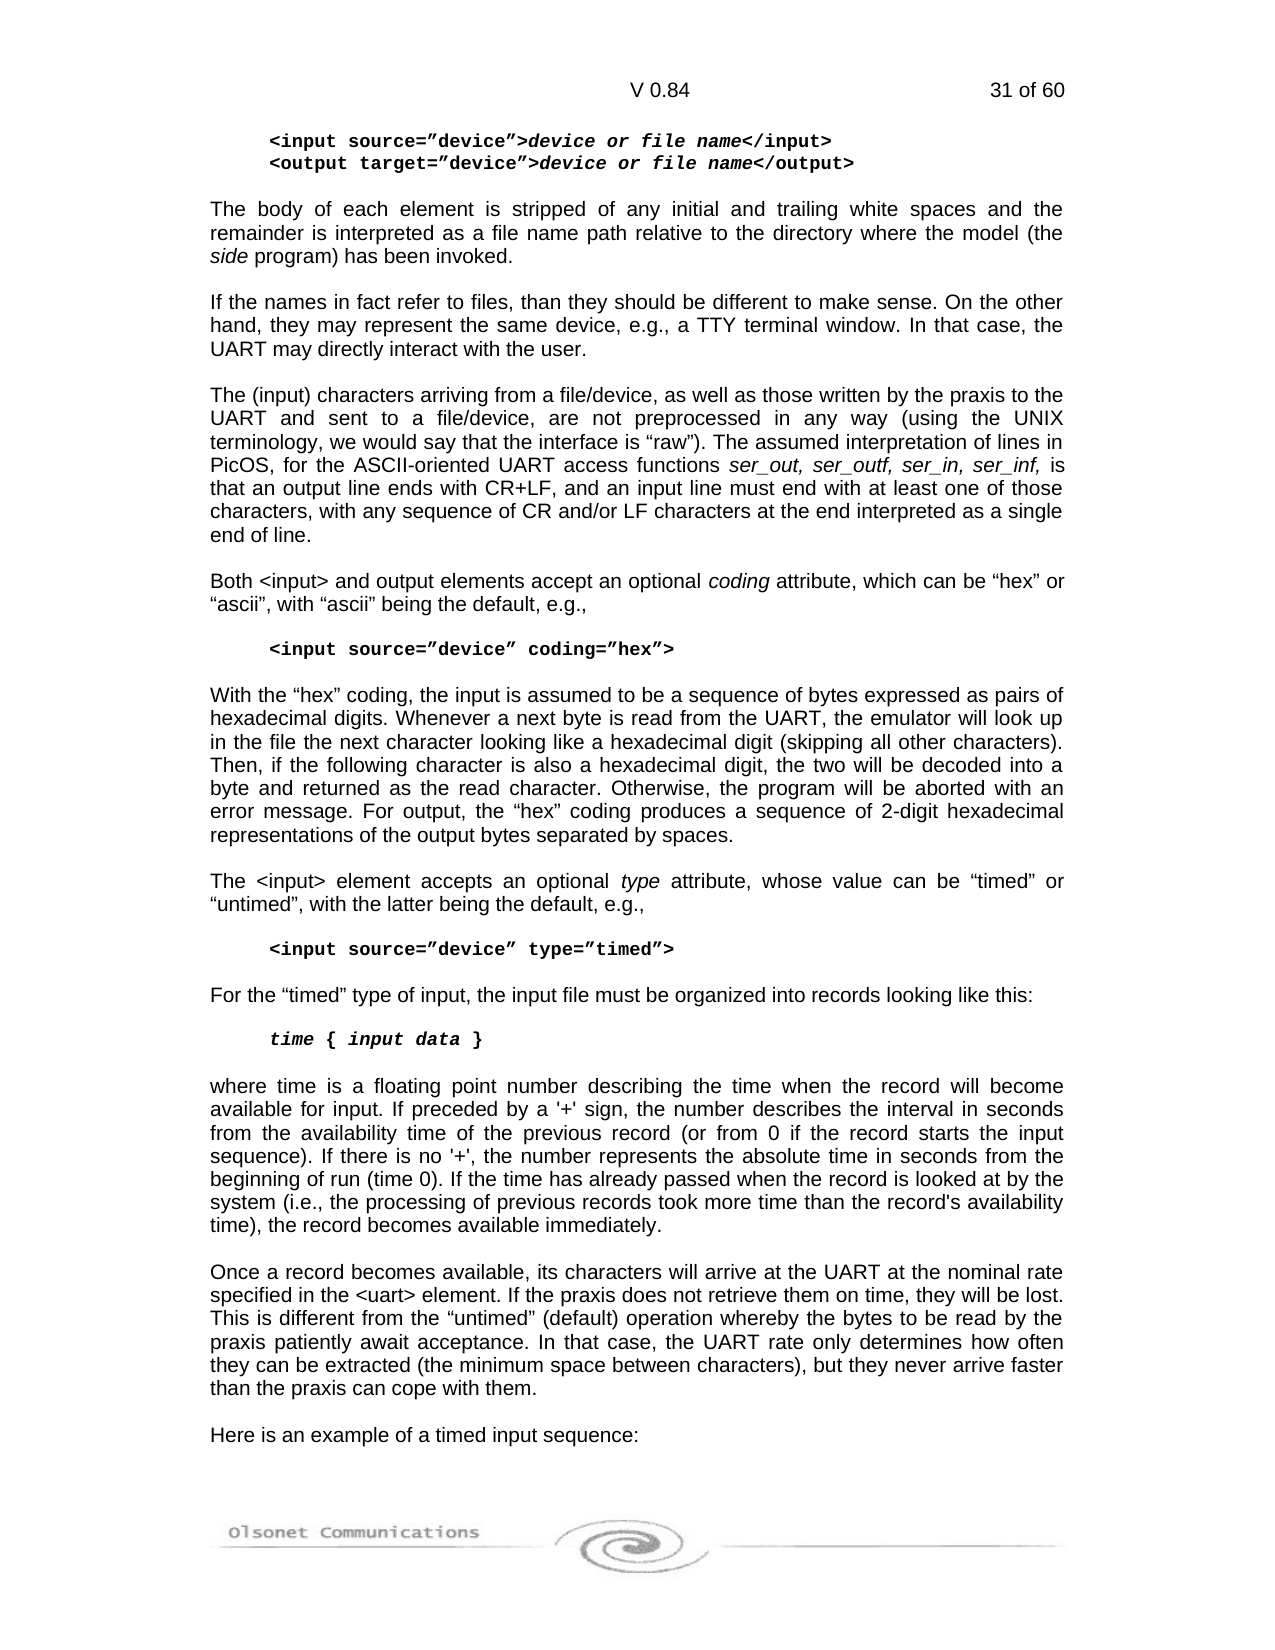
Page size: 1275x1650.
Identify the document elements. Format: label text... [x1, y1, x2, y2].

text Both <input> and output elements accept an optional coding attribute, which can be “hex” or “ascii”, with “ascii” being the default, e.g., [210, 569, 1065, 616]
text If the names in fact refer to files, than they should be different to make sense. On the other hand, they may represent the same device, e.g., a TTY terminal window. In that case, the UART may directly interact with the user. [210, 291, 1065, 361]
text time { input data } [269, 1030, 1065, 1051]
text <input source=”device” type=”timed”> [269, 939, 1065, 961]
text The body of each element is stripped of any initial and trailing white spaces and the remainder is interpreted as a file name path relative to the directory where the model (the side program) has been invoked. [210, 198, 1065, 268]
text <output target=”device”>device or file name</output> [269, 153, 1065, 175]
text The (input) characters arriving from a file/device, as well as those written by the praxis to the UART and sent to a file/device, are not preprocessed in any way (using the UNIX terminology, we would say that the interface is “raw”). The assumed interpretation of lines in PicOS, for the ASCII-oriented UART access functions ser_out, ser_outf, ser_in, ser_inf, is that an output line ends with CR+LF, and an input line must end with at least one of those characters, with any sequence of CR and/or LF characters at the end interpreted as a single end of line. [210, 384, 1065, 546]
text Once a record becomes available, its characters will arrive at the UART at the nominal rate specified in the <uart> element. If the praxis does not retrieve them on time, they will be lost. This is different from the “untimed” (default) operation whereby the bytes to be read by the praxis patiently await acceptance. In that case, the UART rate only determines how often they can be extracted (the minimum space between characters), but they never arrive faster than the praxis can cope with them. [210, 1261, 1065, 1400]
text Here is an example of a timed input sequence: [210, 1423, 1065, 1446]
picture [210, 1504, 1065, 1596]
text The <input> element accepts an optional type attribute, whose value can be “timed” or “untimed”, with the latter being the default, e.g., [210, 869, 1065, 916]
text For the “timed” type of input, the input file must be organized into records looking like this: [210, 984, 1065, 1007]
text With the “hex” coding, the input is assumed to be a sequence of bytes expressed as pairs of hexadecimal digits. Whenever a next byte is read from the UART, the emulator will look up in the file the next character looking like a hexadecimal digit (skipping all other characters). Then, if the following character is also a hexadecimal digit, the two will be decoded into a byte and returned as the read character. Otherwise, the program will be aborted with an error message. For output, the “hex” coding produces a sequence of 2-digit hexadecimal representations of the output bytes separated by spaces. [210, 684, 1065, 846]
text <input source=”device” coding=”hex”> [269, 639, 1065, 661]
text <input source=”device”>device or file name</input> [269, 132, 1065, 153]
text where time is a floating point number describing the time when the record will become available for input. If preceded by a '+' sign, the number describes the interval in seconds from the availability time of the previous record (or from 0 if the record starts the input sequence). If there is no '+', the number represents the absolute time in seconds from the beginning of run (time 0). If the time has already passed when the record is looked at by the system (i.e., the processing of previous records took more time than the record's availability time), the record becomes available immediately. [210, 1075, 1065, 1237]
